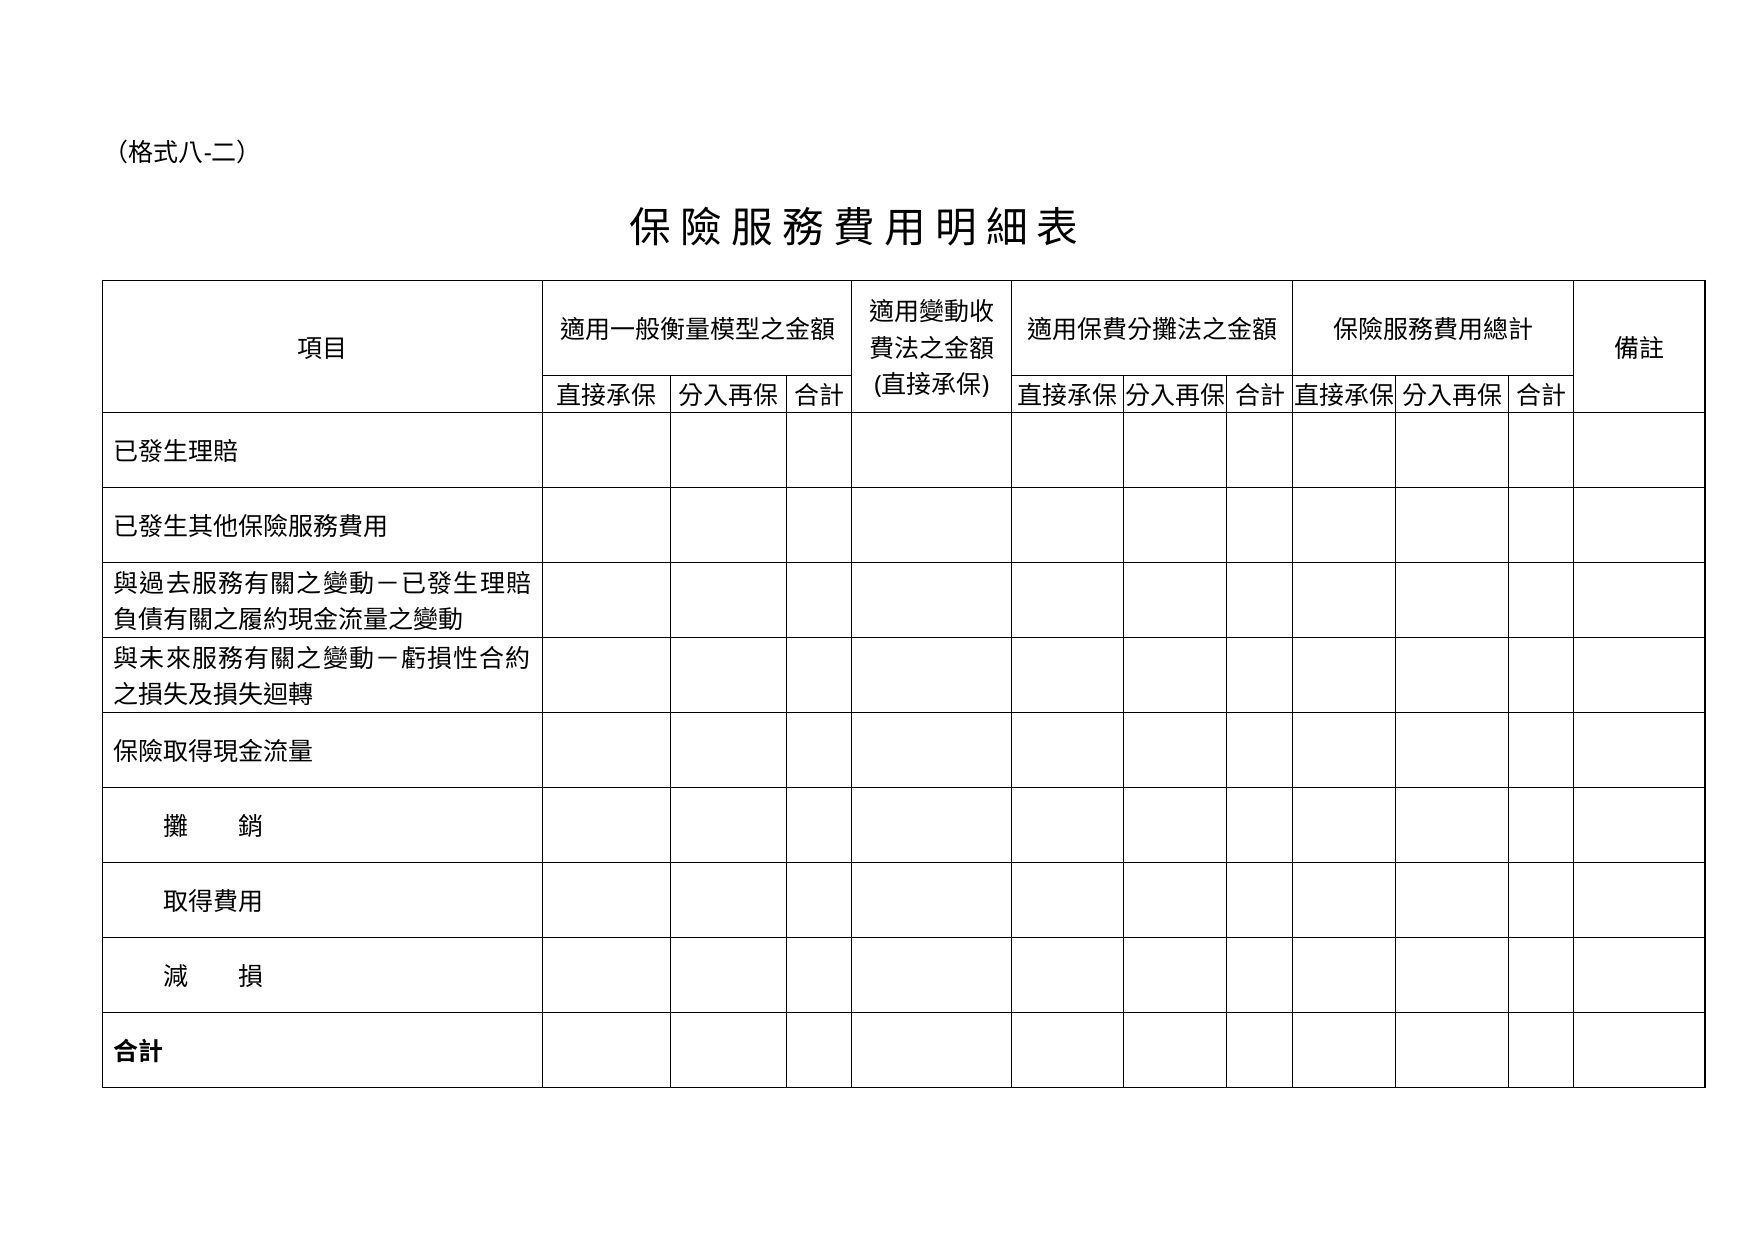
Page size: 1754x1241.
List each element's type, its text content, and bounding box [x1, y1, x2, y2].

table_cell [1293, 563, 1395, 637]
table_cell [1124, 863, 1226, 937]
table_cell 與過去服務有關之變動－已發生理賠負債有關之履約現金流量之變動 [103, 563, 542, 637]
table_header 保險服務費用總計 [1293, 281, 1573, 374]
table_cell 分入再保 [671, 376, 786, 412]
table_cell [671, 863, 786, 937]
table_header 項目 [103, 281, 542, 412]
table_cell 與未來服務有關之變動－虧損性合約之損失及損失迴轉 [103, 638, 542, 712]
table_cell [852, 488, 1011, 562]
table_cell 分入再保 [1396, 376, 1508, 412]
table_cell [1227, 413, 1292, 487]
table_header 適用保費分攤法之金額 [1012, 281, 1292, 374]
table_cell [1012, 563, 1123, 637]
table_cell [1227, 788, 1292, 862]
table_cell [1574, 488, 1704, 562]
table_cell [1396, 713, 1508, 787]
table_cell [1227, 713, 1292, 787]
table_cell [1509, 863, 1573, 937]
table_cell 保險取得現金流量 [103, 713, 542, 787]
table_cell [1574, 713, 1704, 787]
table_cell 已發生理賠 [103, 413, 542, 487]
table_cell [671, 638, 786, 712]
table_cell [1396, 638, 1508, 712]
table_cell 合計 [787, 376, 851, 412]
table_cell [671, 713, 786, 787]
table_cell [1227, 938, 1292, 1012]
table_cell [1574, 413, 1704, 487]
table_cell [1124, 713, 1226, 787]
table_cell 合計 [1509, 376, 1573, 412]
table_cell [543, 413, 670, 487]
table_cell [787, 938, 851, 1012]
table_cell [1509, 713, 1573, 787]
table_cell [1227, 1013, 1292, 1087]
table_cell [1293, 713, 1395, 787]
table_cell [787, 788, 851, 862]
table_cell [1012, 788, 1123, 862]
table_cell [671, 413, 786, 487]
table_cell [671, 563, 786, 637]
table_cell [852, 638, 1011, 712]
table_cell [1396, 488, 1508, 562]
table_cell [1227, 488, 1292, 562]
table_cell [671, 1013, 786, 1087]
table_cell 直接承保 [543, 376, 670, 412]
table_cell [1124, 563, 1226, 637]
table_cell [787, 713, 851, 787]
table_cell [671, 488, 786, 562]
table_header 備註 [1574, 281, 1704, 412]
table_cell [671, 788, 786, 862]
table_cell [1574, 563, 1704, 637]
table_cell [1293, 488, 1395, 562]
table_cell [787, 638, 851, 712]
table_cell [1293, 863, 1395, 937]
text 保 險 服 務 費 用 明 細 表 [103, 194, 1604, 254]
table_cell [543, 713, 670, 787]
table_cell 攤 銷 [103, 788, 542, 862]
table_cell [1396, 563, 1508, 637]
table_cell [787, 1013, 851, 1087]
table_cell [787, 863, 851, 937]
table_cell [1574, 863, 1704, 937]
table_cell [543, 488, 670, 562]
table_cell [671, 938, 786, 1012]
table_cell [852, 713, 1011, 787]
table_cell [1227, 863, 1292, 937]
table_cell [543, 788, 670, 862]
table_cell [1227, 563, 1292, 637]
table_cell 已發生其他保險服務費用 [103, 488, 542, 562]
table_cell [852, 1013, 1011, 1087]
table_cell [1293, 1013, 1395, 1087]
table_cell [1227, 638, 1292, 712]
table_cell [1396, 938, 1508, 1012]
table_cell [1509, 563, 1573, 637]
table_cell 直接承保 [1012, 376, 1123, 412]
table_cell [1574, 1013, 1704, 1087]
table_cell [1509, 413, 1573, 487]
table_cell [543, 1013, 670, 1087]
table_cell [1509, 488, 1573, 562]
table_cell 取得費用 [103, 863, 542, 937]
table_cell [787, 413, 851, 487]
table_cell [1509, 638, 1573, 712]
table_header 適用變動收費法之金額 (直接承保) [852, 281, 1011, 412]
table_cell [852, 788, 1011, 862]
table_cell [1396, 788, 1508, 862]
table_cell [543, 863, 670, 937]
table_cell [1012, 713, 1123, 787]
table_cell [1574, 788, 1704, 862]
table_cell 減 損 [103, 938, 542, 1012]
table_cell [1012, 1013, 1123, 1087]
table_cell [1124, 938, 1226, 1012]
table_cell [1509, 1013, 1573, 1087]
table_cell 合計 [1227, 376, 1292, 412]
table_cell [1509, 938, 1573, 1012]
table_cell [852, 413, 1011, 487]
table_cell [1012, 488, 1123, 562]
table_cell 直接承保 [1293, 376, 1395, 412]
table_cell [787, 488, 851, 562]
table_cell [1509, 788, 1573, 862]
table_cell [1396, 413, 1508, 487]
table_cell [1574, 938, 1704, 1012]
table_cell [1574, 638, 1704, 712]
table_header 適用一般衡量模型之金額 [543, 281, 851, 374]
table_cell [1293, 938, 1395, 1012]
table_cell [1124, 638, 1226, 712]
table_cell [1012, 413, 1123, 487]
table_cell [1012, 863, 1123, 937]
table_cell [1396, 863, 1508, 937]
text （格式八-二） [103, 133, 1604, 169]
table_cell [1012, 638, 1123, 712]
table_cell [543, 938, 670, 1012]
table_cell [1012, 938, 1123, 1012]
table_cell [1293, 638, 1395, 712]
table_cell [852, 563, 1011, 637]
table_cell [852, 863, 1011, 937]
table_cell [1293, 413, 1395, 487]
table_cell [1124, 788, 1226, 862]
table_cell 分入再保 [1124, 376, 1226, 412]
table_cell [852, 938, 1011, 1012]
table_cell [543, 638, 670, 712]
table_cell [1293, 788, 1395, 862]
table_cell 合計 [103, 1013, 542, 1087]
table_cell [1124, 413, 1226, 487]
table_cell [787, 563, 851, 637]
table_cell [1396, 1013, 1508, 1087]
table_cell [1124, 1013, 1226, 1087]
table_cell [1124, 488, 1226, 562]
table_cell [543, 563, 670, 637]
